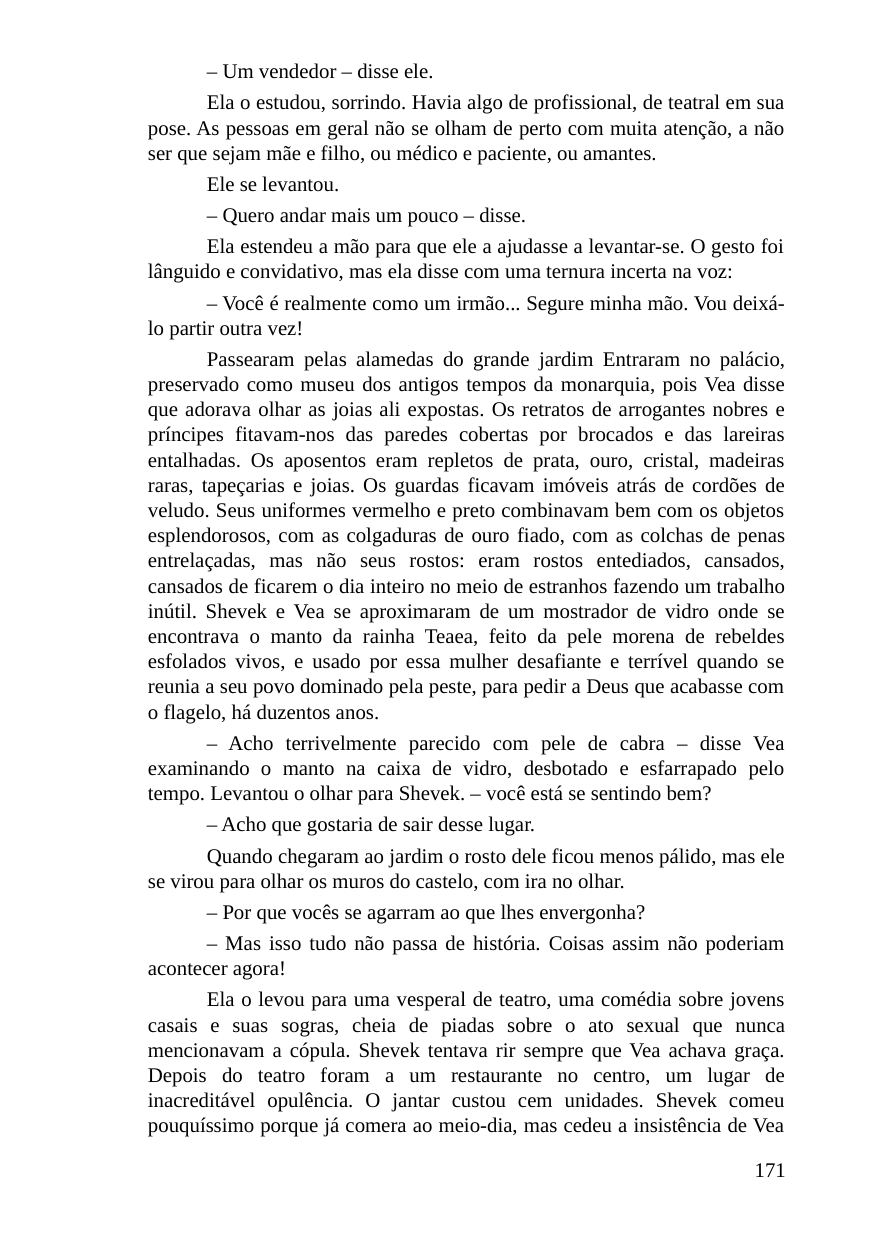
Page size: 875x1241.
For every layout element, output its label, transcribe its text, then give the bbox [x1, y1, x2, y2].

text Ela estendeu a mão para que ele a ajudasse a levantar-se. O gesto foi lânguido e convidativo, mas ela disse com uma ternura incerta na voz: [148, 234, 786, 283]
text – Acho que gostaria de sair desse lugar. [148, 812, 786, 836]
text – Por que vocês se agarram ao que lhes envergonha? [148, 900, 786, 924]
text – Você é realmente como um irmão... Segure minha mão. Vou deixá-lo partir outra vez! [148, 290, 786, 340]
text Quando chegaram ao jardim o rosto dele ficou menos pálido, mas ele se virou para olhar os muros do castelo, com ira no olhar. [148, 843, 786, 893]
text Ela o estudou, sorrindo. Havia algo de profissional, de teatral em sua pose. As pessoas em geral não se olham de perto com muita atenção, a não ser que sejam mãe e filho, ou médico e paciente, ou amantes. [148, 90, 786, 165]
text – Acho terrivelmente parecido com pele de cabra – disse Vea examinando o manto na caixa de vidro, desbotado e esfarrapado pelo tempo. Levantou o olhar para Shevek. – você está se sentindo bem? [148, 731, 786, 805]
text Ele se levantou. [148, 172, 786, 196]
text – Um vendedor – disse ele. [148, 59, 786, 83]
text Passearam pelas alamedas do grande jardim Entraram no palácio, preservado como museu dos antigos tempos da monarquia, pois Vea disse que adorava olhar as joias ali expostas. Os retratos de arrogantes nobres e príncipes fitavam-nos das paredes cobertas por brocados e das lareiras entalhadas. Os aposentos eram repletos de prata, ouro, cristal, madeiras raras, tapeçarias e joias. Os guardas ficavam imóveis atrás de cordões de veludo. Seus uniformes vermelho e preto combinavam bem com os objetos esplendorosos, com as colgaduras de ouro fiado, com as colchas de penas entrelaçadas, mas não seus rostos: eram rostos entediados, cansados, cansados de ficarem o dia inteiro no meio de estranhos fazendo um trabalho inútil. Shevek e Vea se aproximaram de um mostrador de vidro onde se encontrava o manto da rainha Teaea, feito da pele morena de rebeldes esfolados vivos, e usado por essa mulher desafiante e terrível quando se reunia a seu povo dominado pela peste, para pedir a Deus que acabasse com o flagelo, há duzentos anos. [148, 347, 786, 724]
text Ela o levou para uma vesperal de teatro, uma comédia sobre jovens casais e suas sogras, cheia de piadas sobre o ato sexual que nunca mencionavam a cópula. Shevek tentava rir sempre que Vea achava graça. Depois do teatro foram a um restaurante no centro, um lugar de inacreditável opulência. O jantar custou cem unidades. Shevek comeu pouquíssimo porque já comera ao meio-dia, mas cedeu a insistência de Vea [148, 987, 786, 1137]
text – Quero andar mais um pouco – disse. [148, 203, 786, 227]
text – Mas isso tudo não passa de história. Coisas assim não poderiam acontecer agora! [148, 931, 786, 980]
